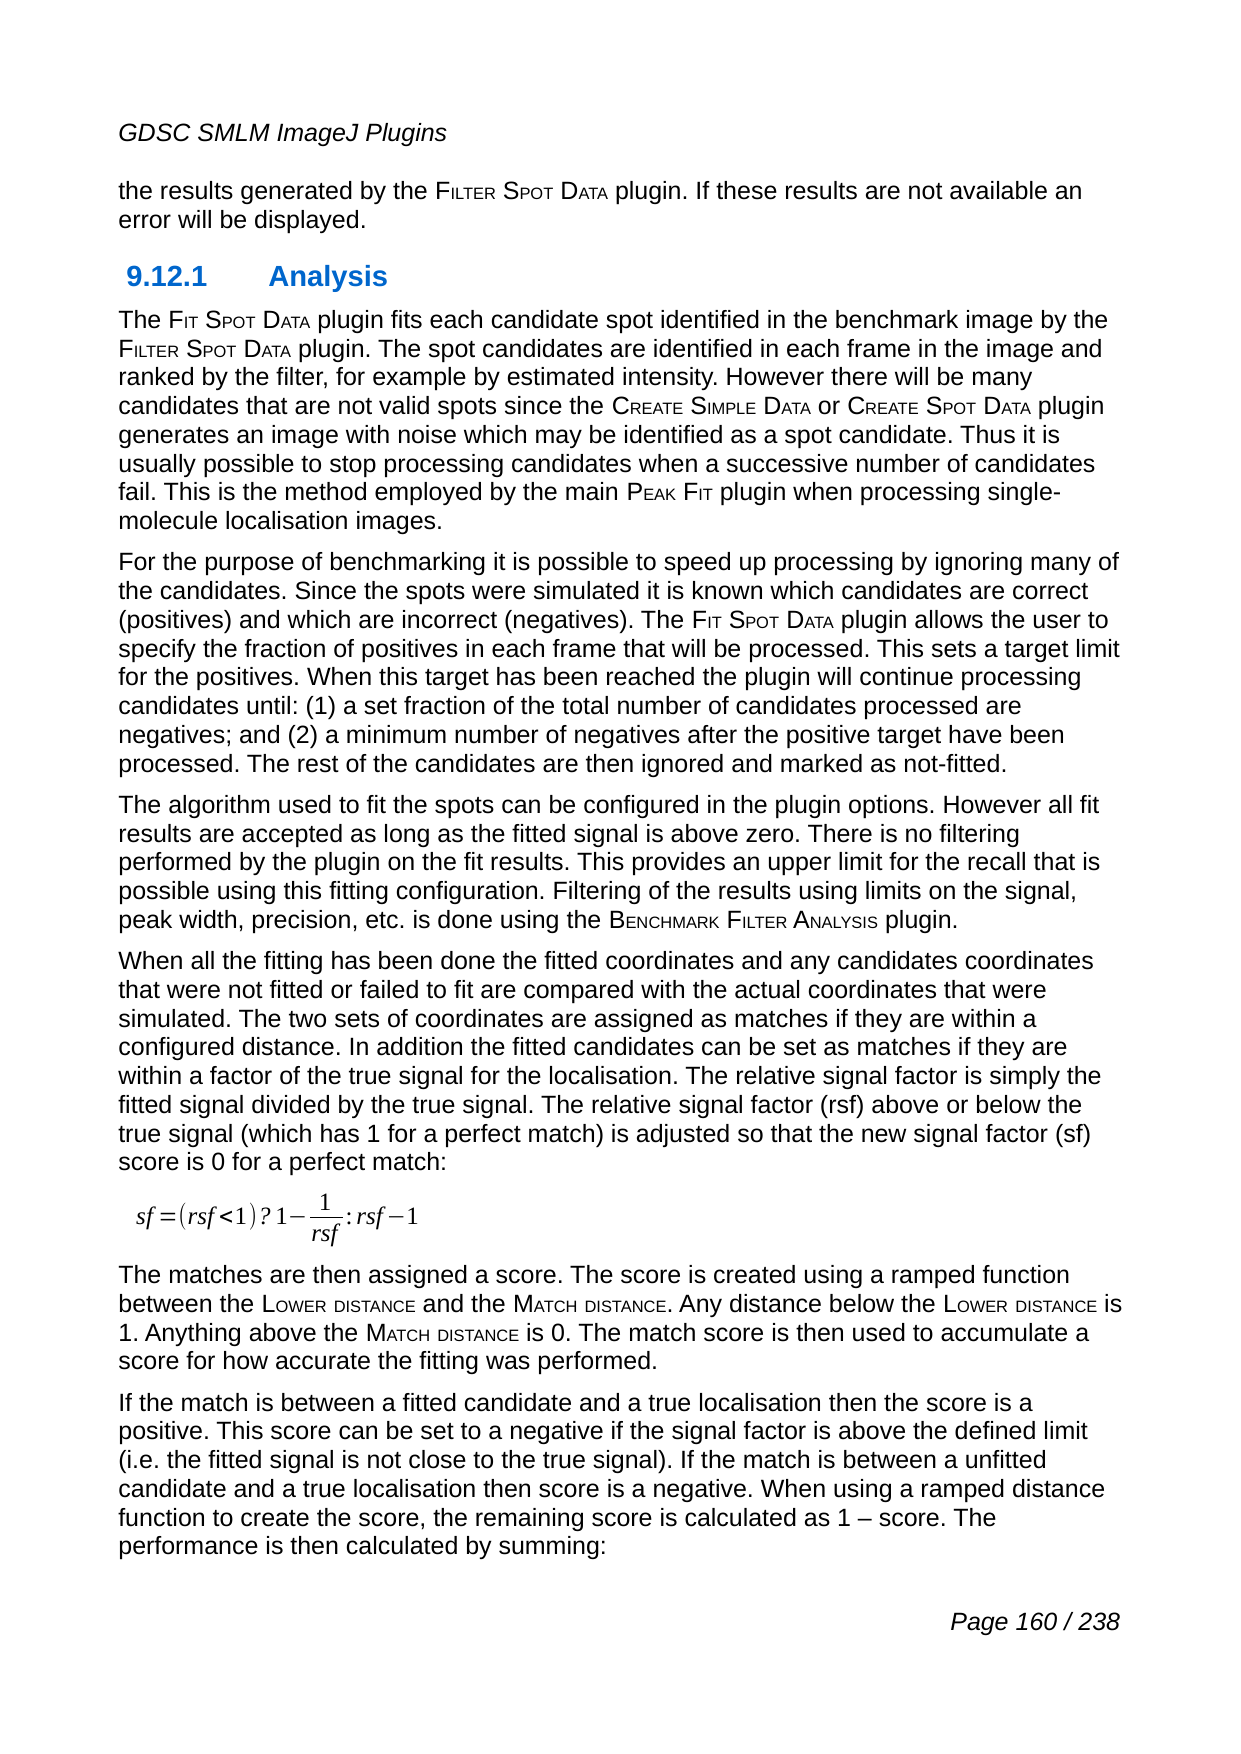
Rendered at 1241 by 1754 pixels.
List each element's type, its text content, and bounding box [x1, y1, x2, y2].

text When all the fitting has been done the fitted coordinates and any candidates coordinates that were not fitted or failed to fit are compared with the actual coordinates that were simulated. The two sets of coordinates are assigned as matches if they are within a configured distance. In addition the fitted candidates can be set as matches if they are within a factor of the true signal for the localisation. The relative signal factor is simply the fitted signal divided by the true signal. The relative signal factor (rsf) above or below the true signal (which has 1 for a perfect match) is adjusted so that the new signal factor (sf) score is 0 for a perfect match: [118, 946, 1122, 1176]
text The Fit Spot Data plugin fits each candidate spot identified in the benchmark image by the Filter Spot Data plugin. The spot candidates are identified in each frame in the image and ranked by the filter, for example by estimated intensity. However there will be many candidates that are not valid spots since the Create Simple Data or Create Spot Data plugin generates an image with noise which may be identified as a spot candidate. Thus it is usually possible to stop processing candidates when a successive number of candidates fail. This is the method employed by the main Peak Fit plugin when processing single-molecule localisation images. [118, 305, 1122, 535]
subtitle Analysis [118, 259, 1122, 292]
text The algorithm used to fit the spots can be configured in the plugin options. However all fit results are accepted as long as the fitted signal is above zero. There is no filtering performed by the plugin on the fit results. This provides an upper limit for the recall that is possible using this fitting configuration. Filtering of the results using limits on the signal, peak width, precision, etc. is done using the Benchmark Filter Analysis plugin. [118, 790, 1122, 934]
text If the match is between a fitted candidate and a true localisation then the score is a positive. This score can be set to a negative if the signal factor is above the defined limit (i.e. the fitted signal is not close to the true signal). If the match is between a unfitted candidate and a true localisation then score is a negative. When using a ramped distance function to create the score, the remaining score is calculated as 1 – score. The performance is then calculated by summing: [118, 1388, 1122, 1560]
text For the purpose of benchmarking it is possible to speed up processing by ignoring many of the candidates. Since the spots were simulated it is known which candidates are correct (positives) and which are incorrect (negatives). The Fit Spot Data plugin allows the user to specify the fraction of positives in each frame that will be processed. This sets a target limit for the positives. When this target has been reached the plugin will continue processing candidates until: (1) a set fraction of the total number of candidates processed are negatives; and (2) a minimum number of negatives after the positive target have been processed. The rest of the candidates are then ignored and marked as not-fitted. [118, 547, 1122, 777]
text The matches are then assigned a score. The score is created using a ramped function between the Lower distance and the Match distance. Any distance below the Lower distance is 1. Anything above the Match distance is 0. The match score is then used to accumulate a score for how accurate the fitting was performed. [118, 1260, 1122, 1375]
text the results generated by the Filter Spot Data plugin. If these results are not available an error will be displayed. [118, 176, 1122, 234]
